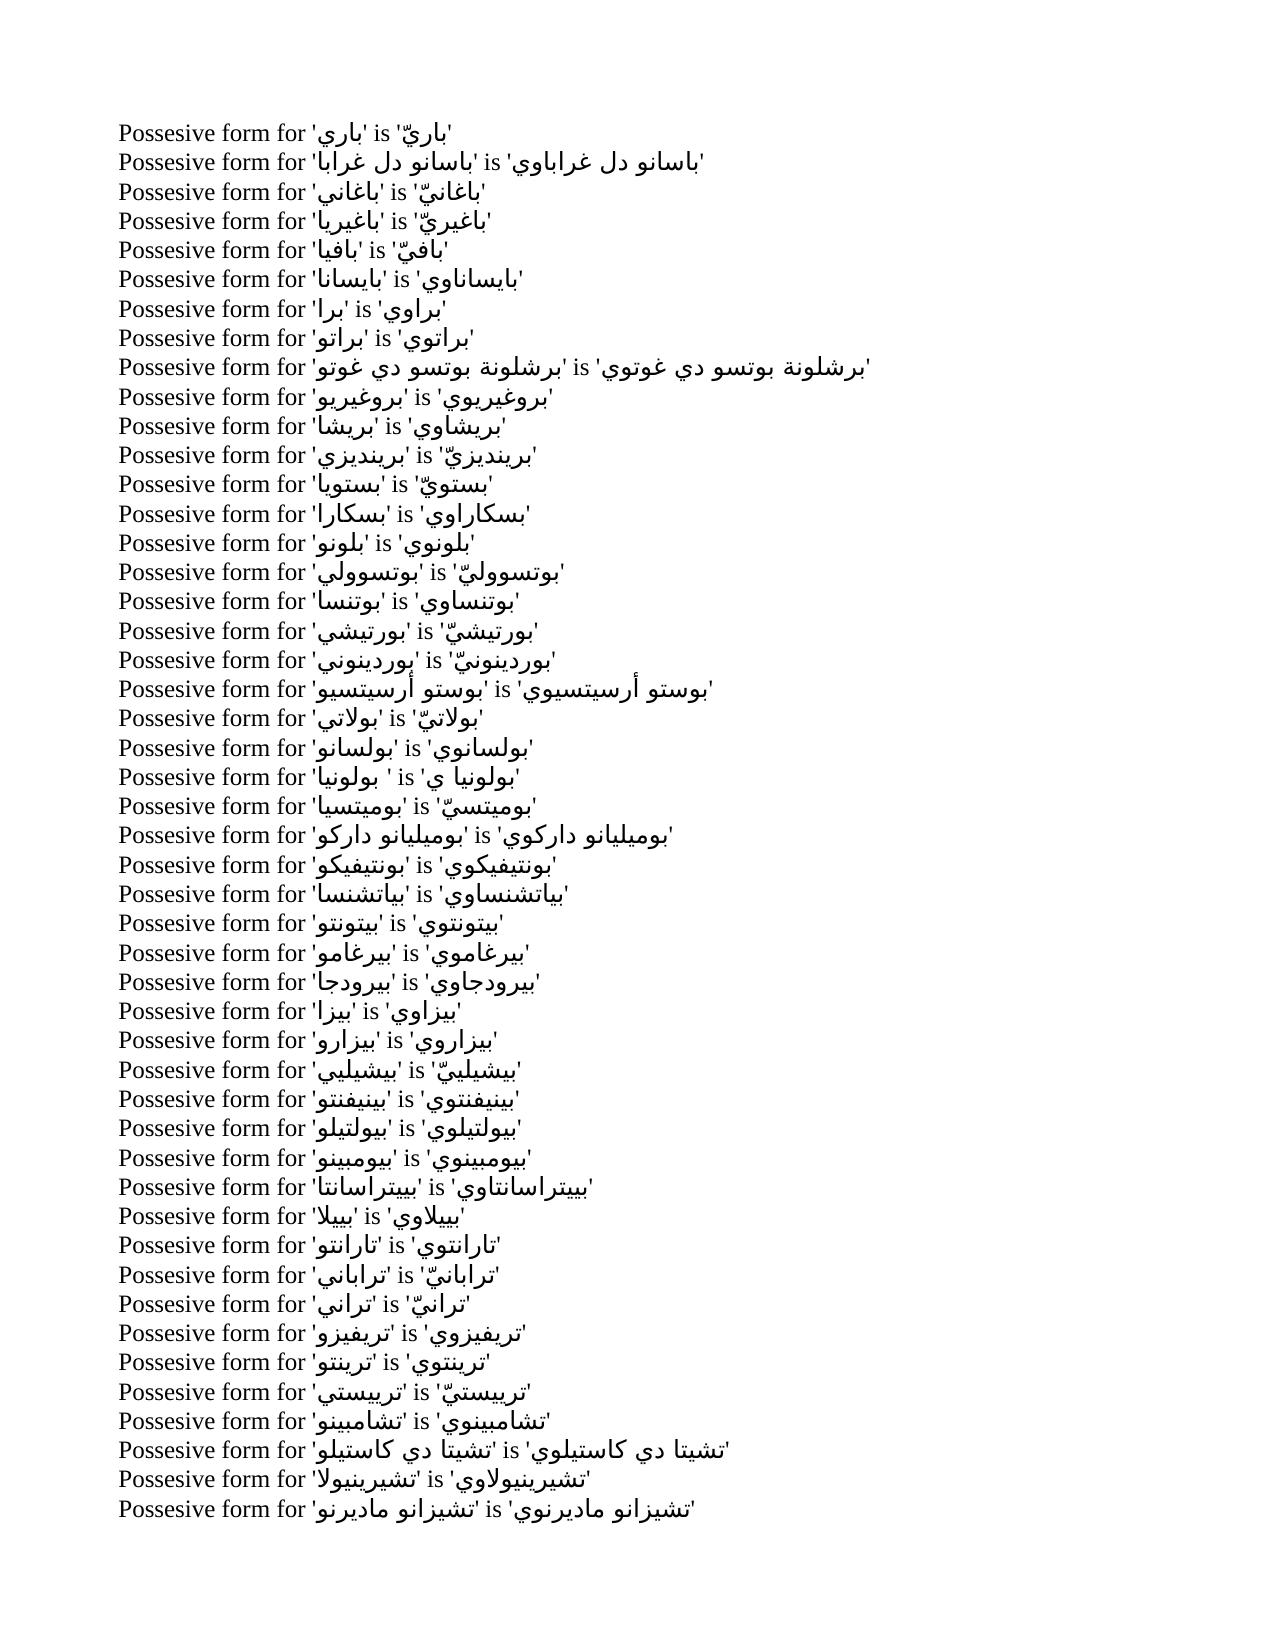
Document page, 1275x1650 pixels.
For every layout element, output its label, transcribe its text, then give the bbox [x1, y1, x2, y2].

text Possesive form for 'بولاتي' is 'بولاتيّ' [118, 703, 1157, 733]
text Possesive form for 'بستويا' is 'بستويّ' [118, 469, 1157, 499]
text Possesive form for 'بوستو أرسيتسيو' is 'بوستو أرسيتسيوي' [118, 674, 1157, 703]
text Possesive form for 'بروغيريو' is 'بروغيريوي' [118, 382, 1157, 411]
text Possesive form for 'بوميليانو داركو' is 'بوميليانو داركوي' [118, 821, 1157, 850]
text Possesive form for 'بلونو' is 'بلونوي' [118, 528, 1157, 557]
text Possesive form for 'بايسانا' is 'بايساناوي' [118, 264, 1157, 294]
text Possesive form for 'تشيتا دي كاستيلو' is 'تشيتا دي كاستيلوي' [118, 1435, 1157, 1464]
text Possesive form for 'بوتنسا' is 'بوتنساوي' [118, 586, 1157, 616]
text Possesive form for 'تشيزانو ماديرنو' is 'تشيزانو ماديرنوي' [118, 1494, 1157, 1523]
text Possesive form for 'بيزا' is 'بيزاوي' [118, 996, 1157, 1026]
text Possesive form for 'بيرودجا' is 'بيرودجاوي' [118, 967, 1157, 996]
text Possesive form for 'بوردينوني' is 'بوردينونيّ' [118, 645, 1157, 674]
text Possesive form for 'برا' is 'براوي' [118, 294, 1157, 323]
text Possesive form for 'بيتونتو' is 'بيتونتوي' [118, 908, 1157, 938]
text Possesive form for 'ترينتو' is 'ترينتوي' [118, 1347, 1157, 1377]
text Possesive form for 'تشيرينيولا' is 'تشيرينيولاوي' [118, 1464, 1157, 1494]
text Possesive form for 'بورتيشي' is 'بورتيشيّ' [118, 616, 1157, 645]
text Possesive form for 'بونتيفيكو' is 'بونتيفيكوي' [118, 850, 1157, 879]
text Possesive form for 'براتو' is 'براتوي' [118, 323, 1157, 352]
text Possesive form for 'بريشا' is 'بريشاوي' [118, 411, 1157, 440]
text Possesive form for 'باري' is 'باريّ' [118, 118, 1157, 147]
text Possesive form for 'تريفيزو' is 'تريفيزوي' [118, 1318, 1157, 1347]
text Possesive form for 'بافيا' is 'بافيّ' [118, 235, 1157, 264]
text Possesive form for 'باغيريا' is 'باغيريّ' [118, 206, 1157, 235]
text Possesive form for 'بيولتيلو' is 'بيولتيلوي' [118, 1113, 1157, 1143]
text Possesive form for 'بوميتسيا' is 'بوميتسيّ' [118, 791, 1157, 821]
text Possesive form for 'بوتسوولي' is 'بوتسووليّ' [118, 557, 1157, 586]
text Possesive form for 'باسانو دل غرابا' is 'باسانو دل غراباوي' [118, 147, 1157, 177]
text Possesive form for 'تراني' is 'ترانيّ' [118, 1289, 1157, 1318]
text Possesive form for 'ترييستي' is 'ترييستيّ' [118, 1377, 1157, 1406]
text Possesive form for 'تراباني' is 'ترابانيّ' [118, 1260, 1157, 1289]
text Possesive form for 'بيزارو' is 'بيزاروي' [118, 1026, 1157, 1055]
text Possesive form for 'بولونيا ' is 'بولونيا ي' [118, 762, 1157, 791]
text Possesive form for 'بسكارا' is 'بسكاراوي' [118, 499, 1157, 528]
text Possesive form for 'برشلونة بوتسو دي غوتو' is 'برشلونة بوتسو دي غوتوي' [118, 352, 1157, 382]
text Possesive form for 'بينيفنتو' is 'بينيفنتوي' [118, 1084, 1157, 1113]
text Possesive form for 'بيومبينو' is 'بيومبينوي' [118, 1143, 1157, 1172]
text Possesive form for 'بولسانو' is 'بولسانوي' [118, 733, 1157, 762]
text Possesive form for 'بييتراسانتا' is 'بييتراسانتاوي' [118, 1172, 1157, 1201]
text Possesive form for 'تشامبينو' is 'تشامبينوي' [118, 1406, 1157, 1435]
text Possesive form for 'بيرغامو' is 'بيرغاموي' [118, 938, 1157, 967]
text Possesive form for 'باغاني' is 'باغانيّ' [118, 177, 1157, 206]
text Possesive form for 'برينديزي' is 'برينديزيّ' [118, 440, 1157, 469]
text Possesive form for 'بياتشنسا' is 'بياتشنساوي' [118, 879, 1157, 908]
text Possesive form for 'تارانتو' is 'تارانتوي' [118, 1230, 1157, 1260]
text Possesive form for 'بيشيليي' is 'بيشيلييّ' [118, 1055, 1157, 1084]
text Possesive form for 'بييلا' is 'بييلاوي' [118, 1201, 1157, 1230]
